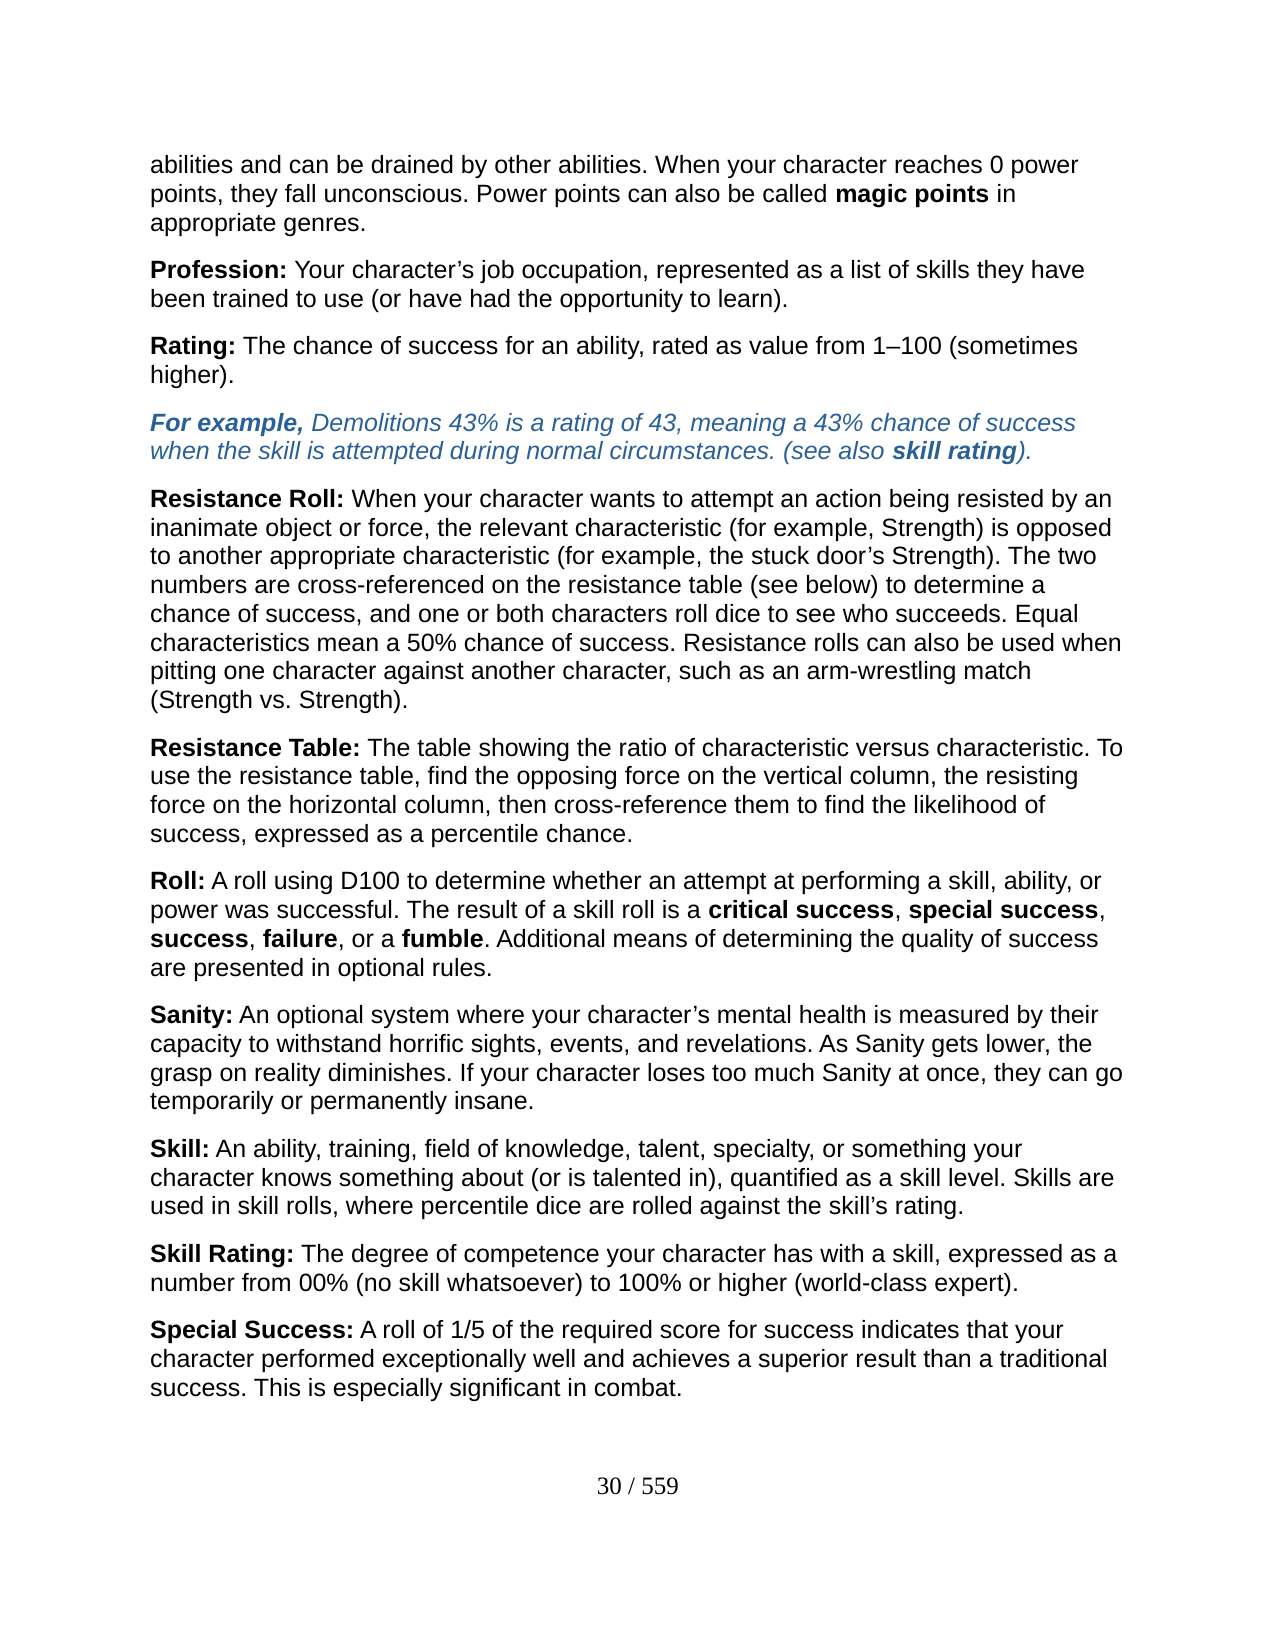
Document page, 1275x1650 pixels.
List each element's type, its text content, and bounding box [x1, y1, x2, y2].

text For example, Demolitions 43% is a rating of 43, meaning a 43% chance of success when the skill is attempted during normal circumstances. (see also skill rating). [150, 407, 1125, 465]
text Roll: A roll using D100 to determine whether an attempt at performing a skill, ability, or power was successful. The result of a skill roll is a critical success, special success, success, failure, or a fumble. Additional means of determining the quality of success are presented in optional rules. [150, 866, 1125, 981]
text Resistance Roll: When your character wants to attempt an action being resisted by an inanimate object or force, the relevant characteristic (for example, Strength) is opposed to another appropriate characteristic (for example, the stuck door’s Strength). The two numbers are cross-referenced on the resistance table (see below) to determine a chance of success, and one or both characters roll dice to see who succeeds. Equal characteristics mean a 50% chance of success. Resistance rolls can also be used when pitting one character against another character, such as an arm-wrestling match (Strength vs. Strength). [150, 484, 1125, 714]
text Skill Rating: The degree of competence your character has with a skill, expressed as a number from 00% (no skill whatsoever) to 100% or higher (world-class expert). [150, 1239, 1125, 1296]
text abilities and can be drained by other abilities. When your character reaches 0 power points, they fall unconscious. Power points can also be called magic points in appropriate genres. [150, 150, 1125, 236]
text Resistance Table: The table showing the ratio of characteristic versus characteristic. To use the resistance table, find the opposing force on the vertical column, the resisting force on the horizontal column, then cross-reference them to find the likelihood of success, expressed as a percentile chance. [150, 732, 1125, 847]
text Rating: The chance of success for an ability, rated as value from 1–100 (sometimes higher). [150, 331, 1125, 389]
text Skill: An ability, training, field of knowledge, talent, specialty, or something your character knows something about (or is talented in), quantified as a skill level. Skills are used in skill rolls, where percentile dice are rolled against the skill’s rating. [150, 1134, 1125, 1220]
text Sanity: An optional system where your character’s mental health is measured by their capacity to withstand horrific sights, events, and revelations. As Sanity gets lower, the grasp on reality diminishes. If your character loses too much Sanity at once, they can go temporarily or permanently insane. [150, 1000, 1125, 1115]
text Special Success: A roll of 1/5 of the required score for success indicates that your character performed exceptionally well and achieves a superior result than a traditional success. This is especially significant in combat. [150, 1315, 1125, 1401]
text Profession: Your character’s job occupation, represented as a list of skills they have been trained to use (or have had the opportunity to learn). [150, 255, 1125, 312]
